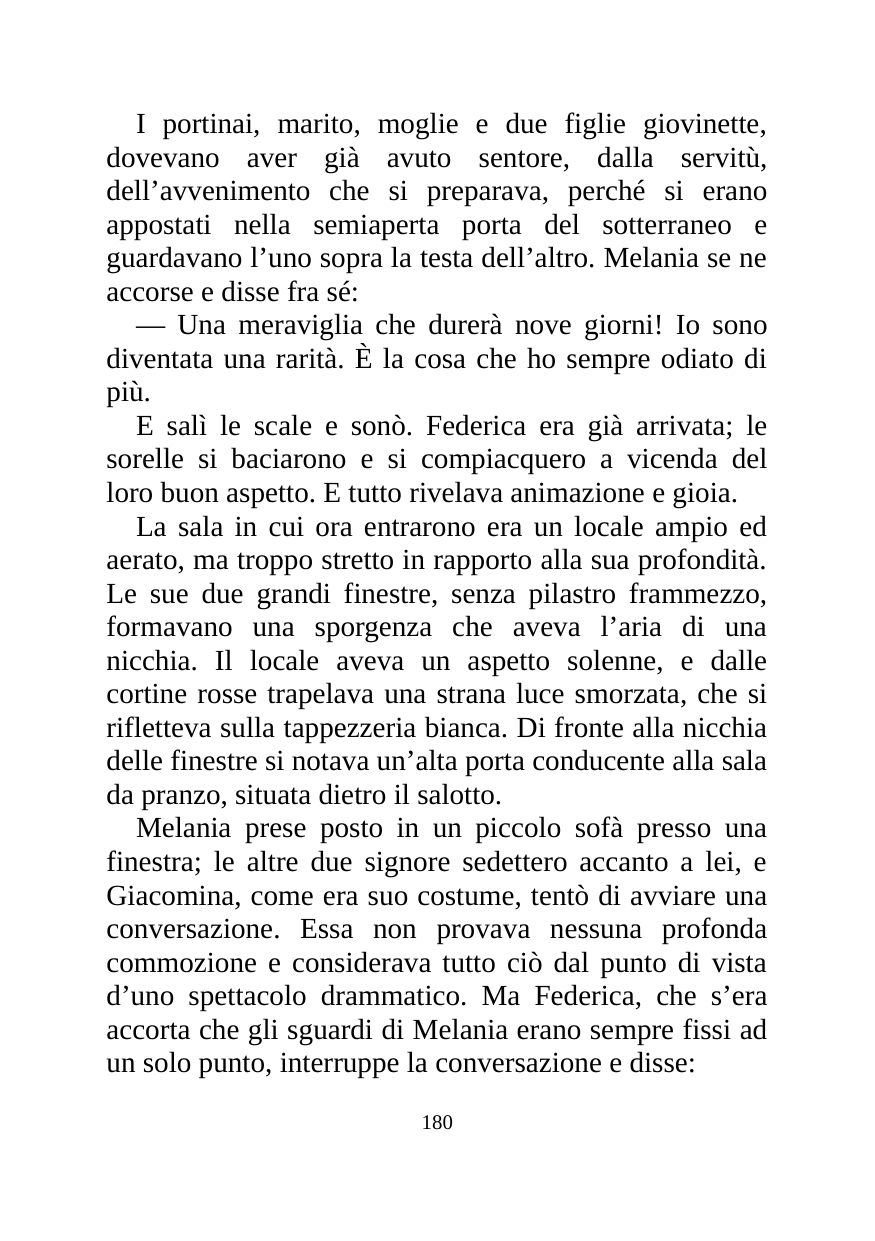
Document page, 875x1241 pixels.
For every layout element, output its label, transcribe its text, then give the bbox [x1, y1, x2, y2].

text E salì le scale e sonò. Federica era già arrivata; le sorelle si baciarono e si compiacquero a vicenda del loro buon aspetto. E tutto rivelava animazione e gioia. [106, 408, 768, 509]
text — Una meraviglia che durerà nove giorni! Io sono diventata una rarità. È la cosa che ho sempre odiato di più. [106, 307, 768, 408]
text La sala in cui ora entrarono era un locale ampio ed aerato, ma troppo stretto in rapporto alla sua profondità. Le sue due grandi finestre, senza pilastro frammezzo, formavano una sporgenza che aveva l’aria di una nicchia. Il locale aveva un aspetto solenne, e dalle cortine rosse trapelava una strana luce smorzata, che si rifletteva sulla tappezzeria bianca. Di fronte alla nicchia delle finestre si notava un’alta porta conducente alla sala da pranzo, situata dietro il salotto. [106, 509, 768, 811]
text I portinai, marito, moglie e due figlie giovinette, dovevano aver già avuto sentore, dalla servitù, dell’avvenimento che si preparava, perché si erano appostati nella semiaperta porta del sotterraneo e guardavano l’uno sopra la testa dell’altro. Melania se ne accorse e disse fra sé: [106, 106, 768, 307]
text Melania prese posto in un piccolo sofà presso una finestra; le altre due signore sedettero accanto a lei, e Giacomina, come era suo costume, tentò di avviare una conversazione. Essa non provava nessuna profonda commozione e considerava tutto ciò dal punto di vista d’uno spettacolo drammatico. Ma Federica, che s’era accorta che gli sguardi di Melania erano sempre fissi ad un solo punto, interruppe la conversazione e disse: [106, 811, 768, 1079]
